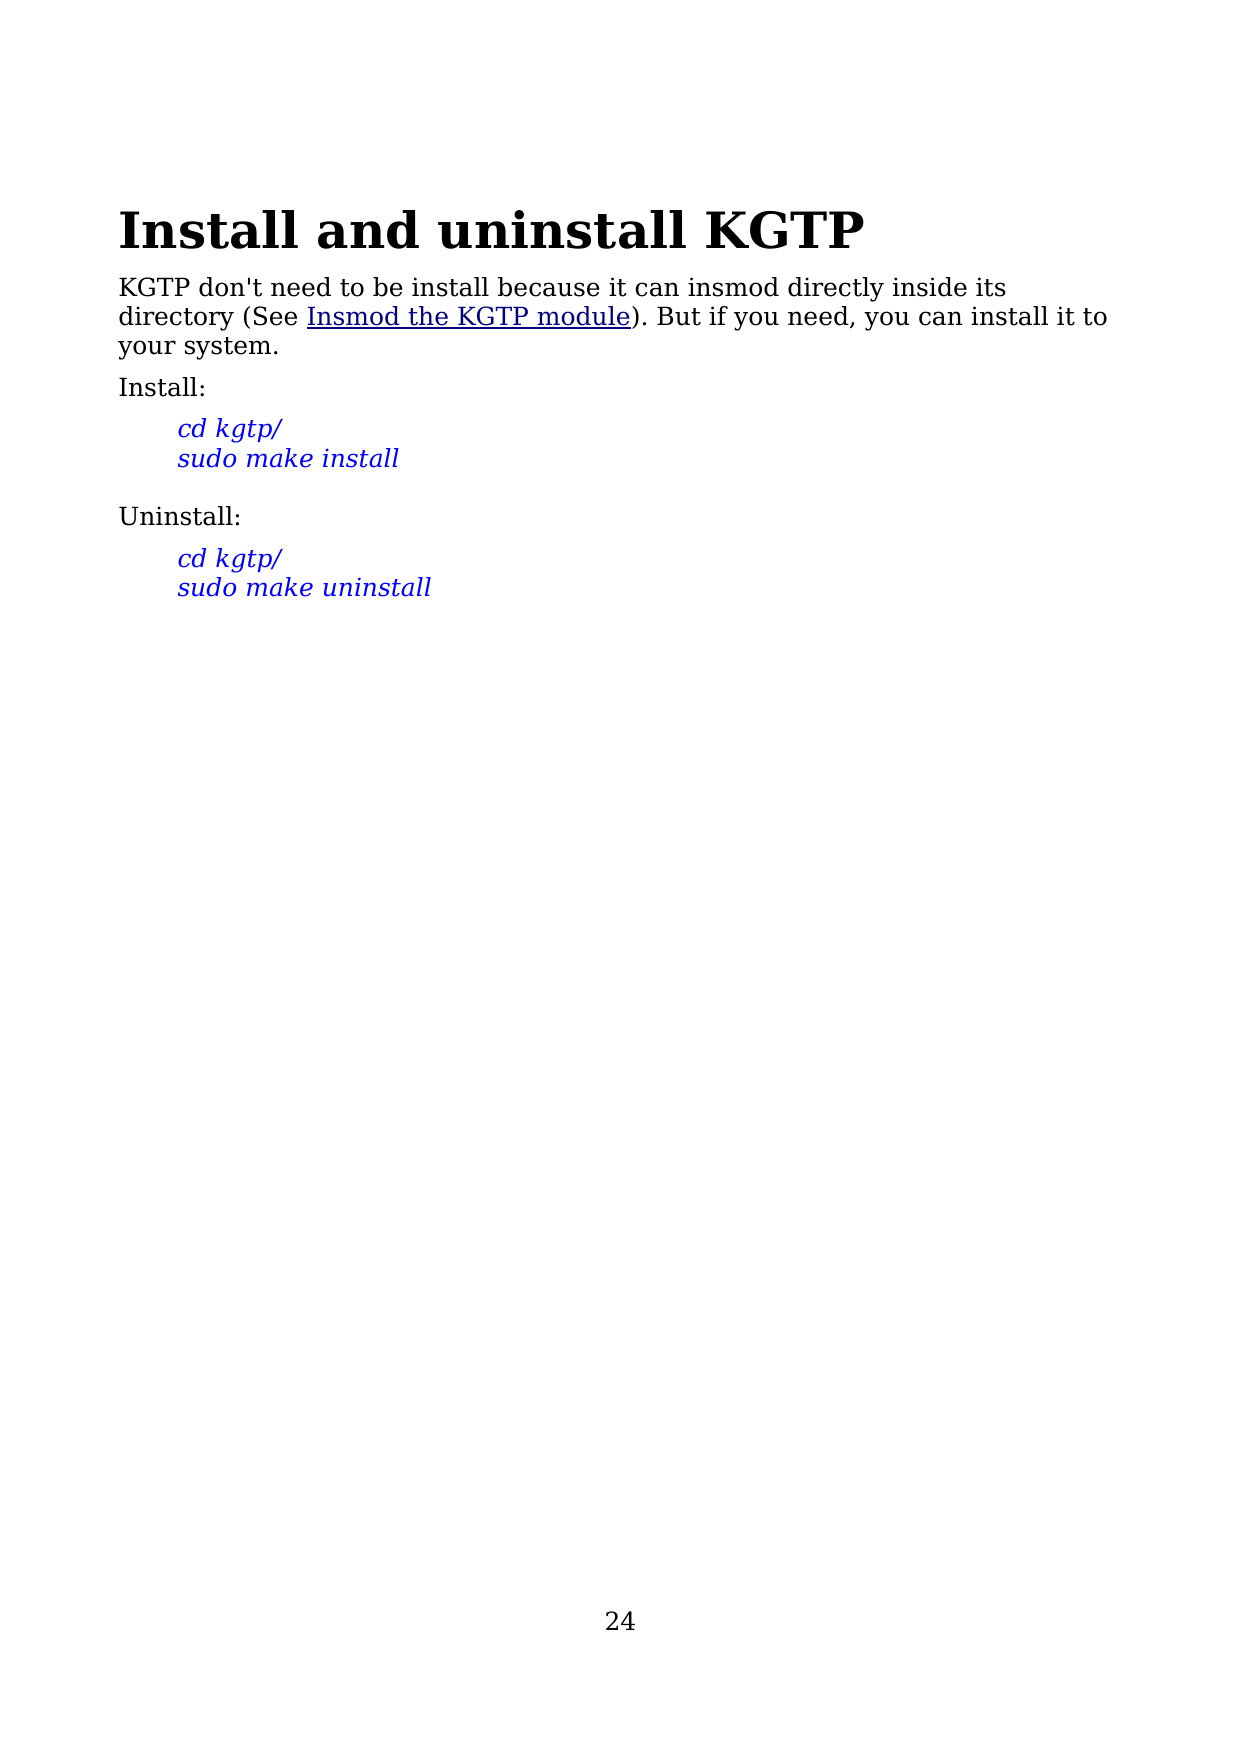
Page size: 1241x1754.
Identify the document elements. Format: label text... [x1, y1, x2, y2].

subtitle Install and uninstall KGTP [118, 202, 1122, 261]
text Uninstall: [118, 502, 1122, 531]
text Install: [118, 373, 1122, 402]
text sudo make install [177, 444, 1063, 473]
text cd kgtp/ [177, 544, 1063, 573]
text cd kgtp/ [177, 415, 1063, 444]
text sudo make uninstall [177, 573, 1063, 602]
text KGTP don't need to be install because it can insmod directly inside its directory (See Insmod the KGTP module). But if you need, you can install it to your system. [118, 273, 1122, 361]
